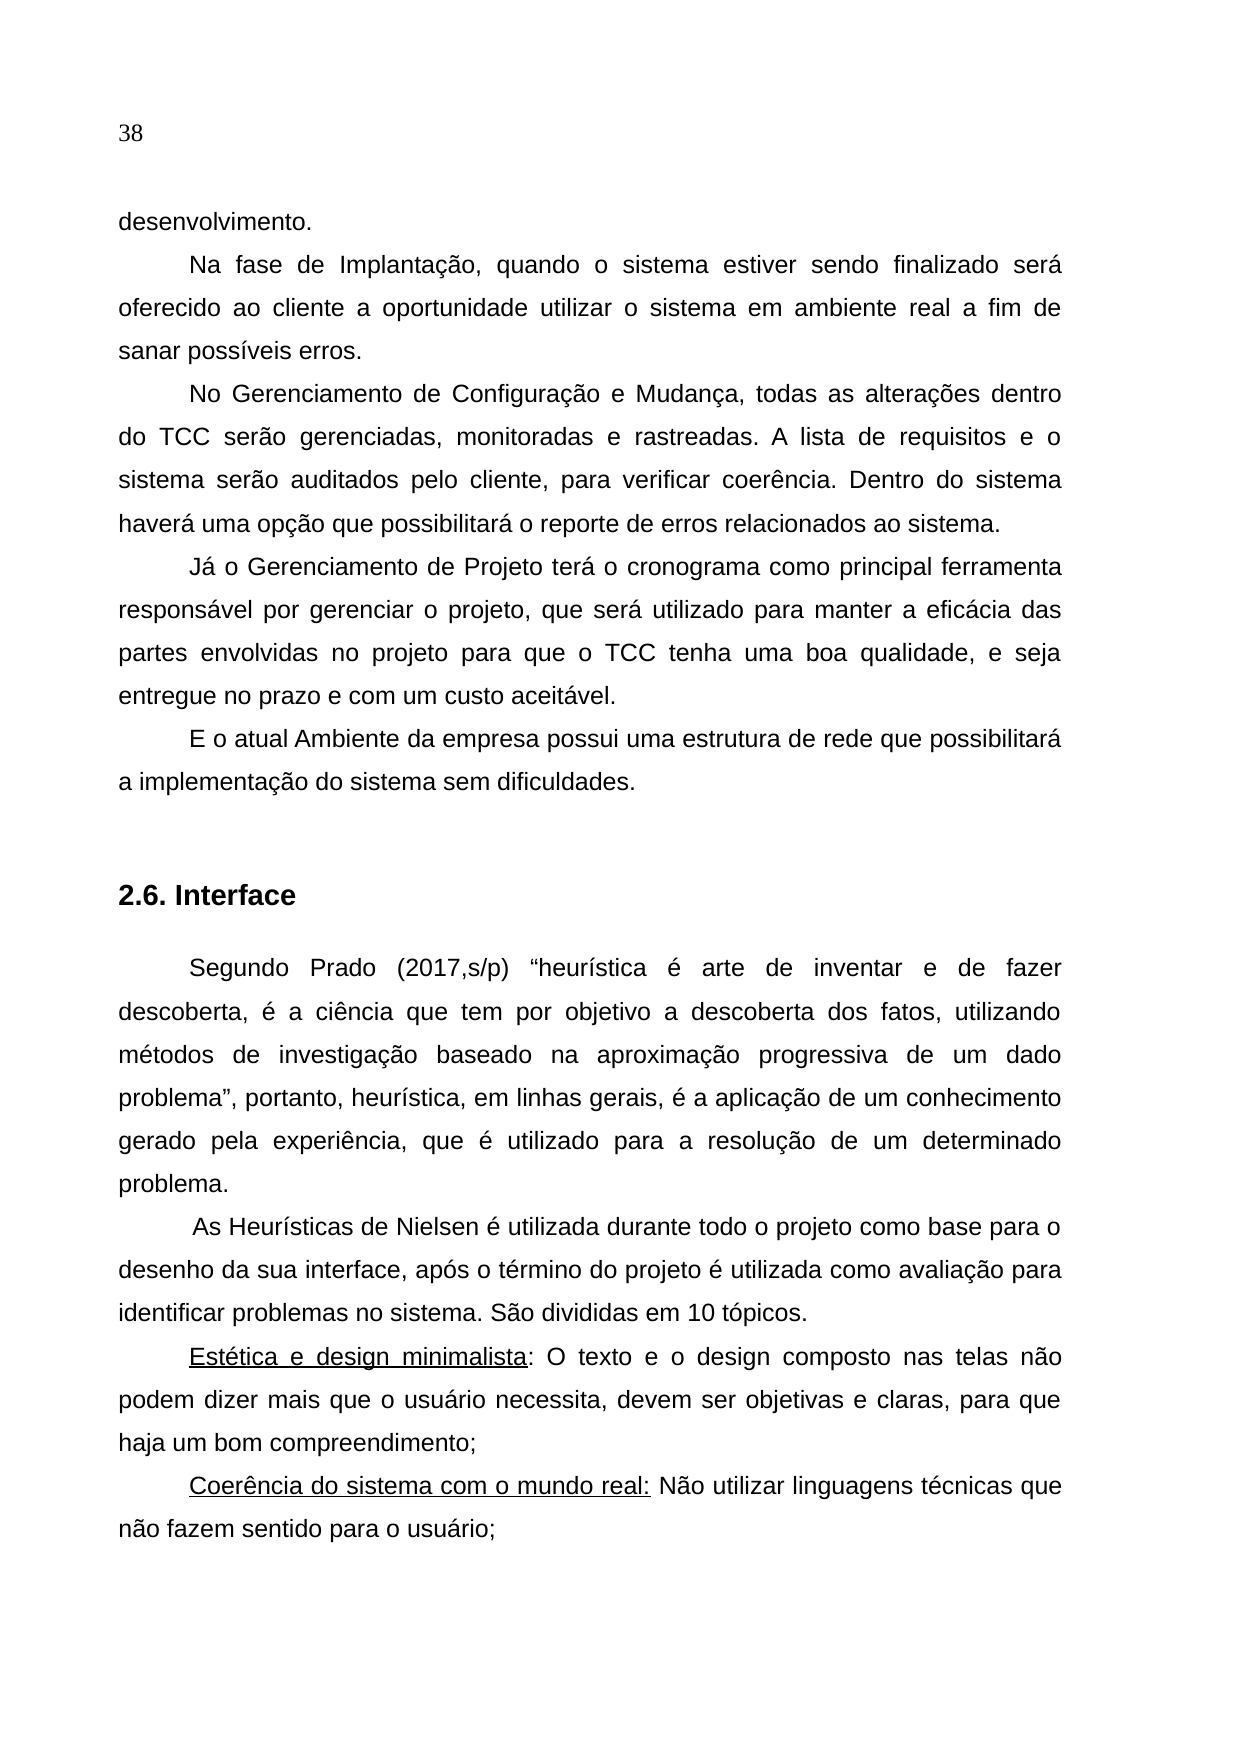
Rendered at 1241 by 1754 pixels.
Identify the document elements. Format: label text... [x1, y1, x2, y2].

text desenvolvimento. [118, 207, 1063, 235]
text No Gerenciamento de Configuração e Mudança, todas as alterações dentro do TCC serão gerenciadas, monitoradas e rastreadas. A lista de requisitos e o sistema serão auditados pelo cliente, para verificar coerência. Dentro do sistema haverá uma opção que possibilitará o reporte de erros relacionados ao sistema. [118, 379, 1063, 537]
text E o atual Ambiente da empresa possui uma estrutura de rede que possibilitará a implementação do sistema sem dificuldades. [118, 724, 1063, 796]
text Coerência do sistema com o mundo real: Não utilizar linguagens técnicas que não fazem sentido para o usuário; [118, 1471, 1063, 1543]
text As Heurísticas de Nielsen é utilizada durante todo o projeto como base para o desenho da sua interface, após o término do projeto é utilizada como avaliação para identificar problemas no sistema. São divididas em 10 tópicos. [118, 1212, 1063, 1327]
text Já o Gerenciamento de Projeto terá o cronograma como principal ferramenta responsável por gerenciar o projeto, que será utilizado para manter a eficácia das partes envolvidas no projeto para que o TCC tenha uma boa qualidade, e seja entregue no prazo e com um custo aceitável. [118, 552, 1063, 710]
subtitle 2.6. Interface [118, 878, 1063, 912]
text Na fase de Implantação, quando o sistema estiver sendo finalizado será oferecido ao cliente a oportunidade utilizar o sistema em ambiente real a fim de sanar possíveis erros. [118, 250, 1063, 365]
text Estética e design minimalista: O texto e o design composto nas telas não podem dizer mais que o usuário necessita, devem ser objetivas e claras, para que haja um bom compreendimento; [118, 1342, 1063, 1457]
text Segundo Prado (2017,s/p) “heurística é arte de inventar e de fazer descoberta, é a ciência que tem por objetivo a descoberta dos fatos, utilizando métodos de investigação baseado na aproximação progressiva de um dado problema”, portanto, heurística, em linhas gerais, é a aplicação de um conhecimento gerado pela experiência, que é utilizado para a resolução de um determinado problema. [118, 953, 1063, 1198]
